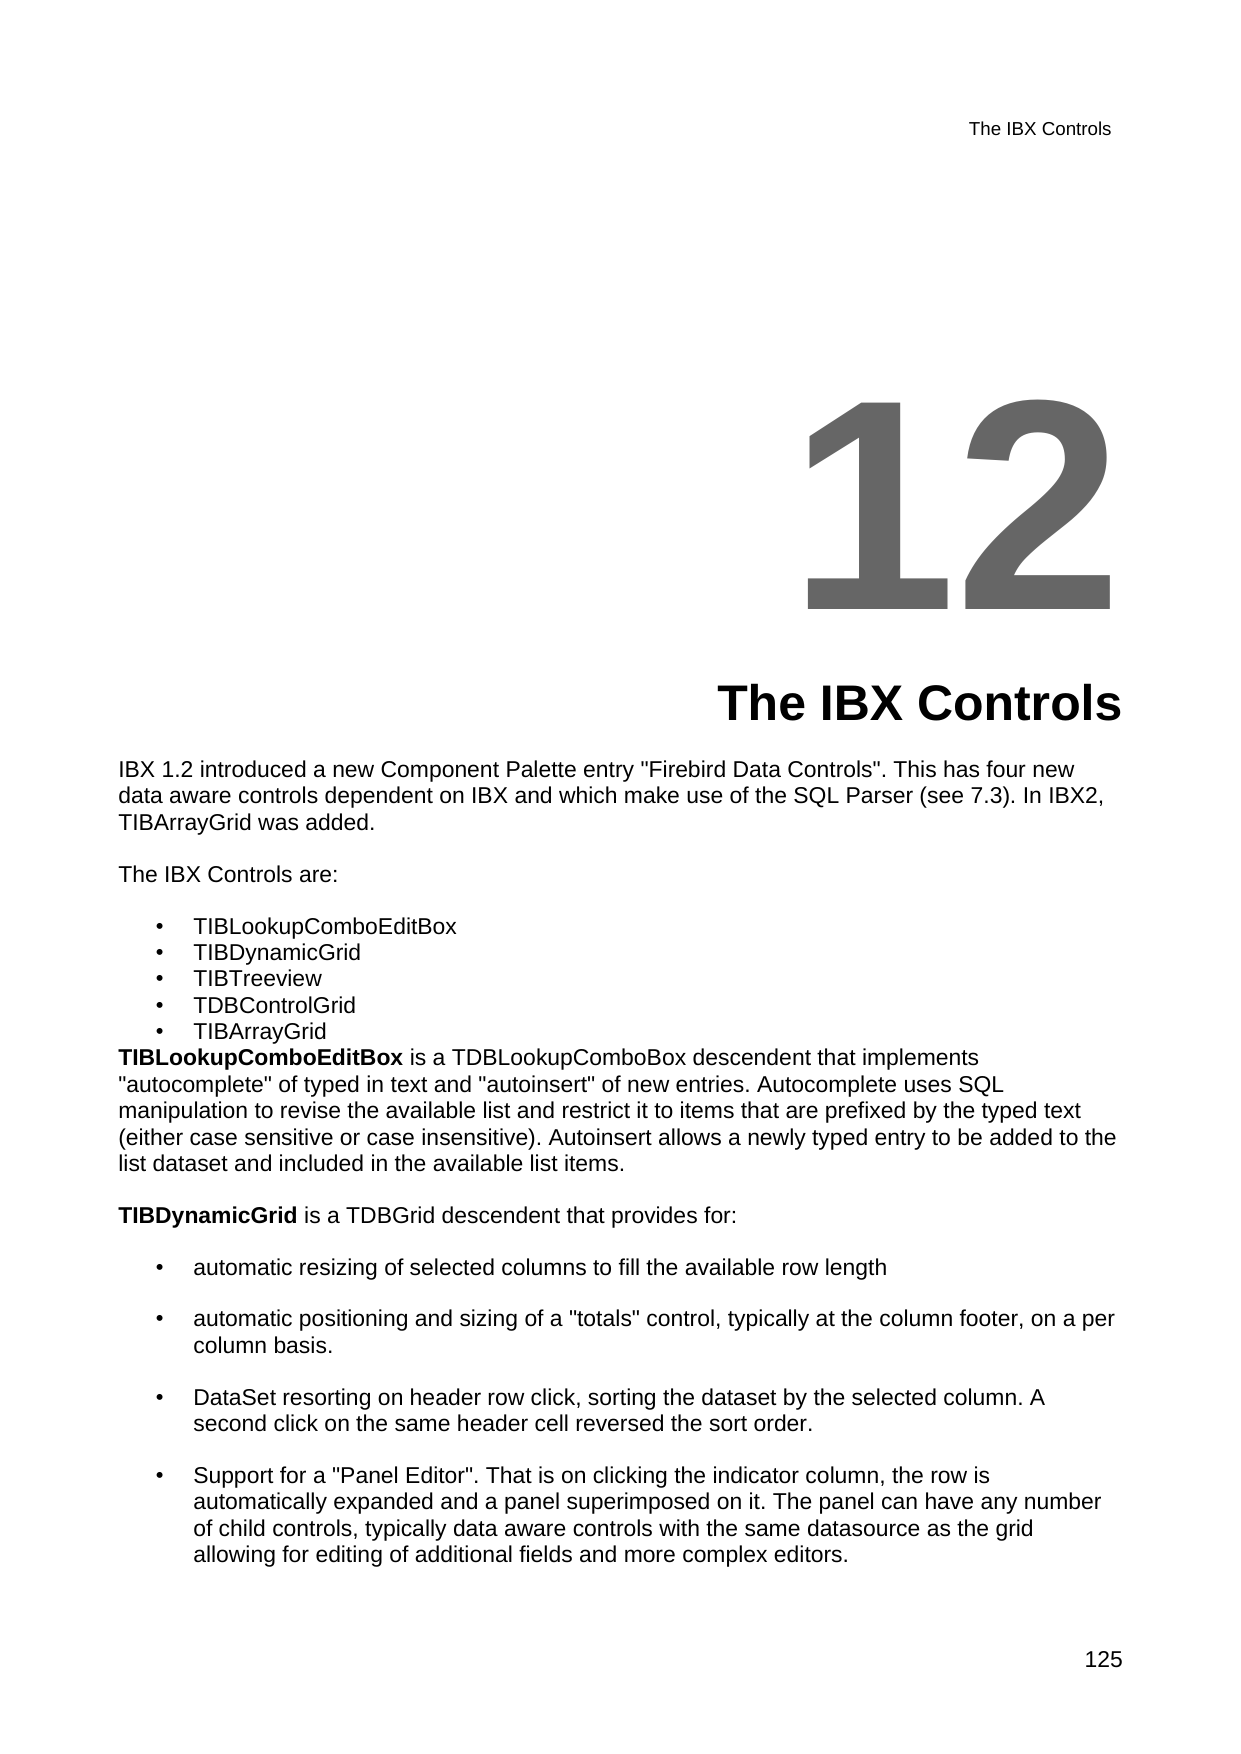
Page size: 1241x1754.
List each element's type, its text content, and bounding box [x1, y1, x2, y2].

list TIBArrayGrid [156, 1018, 1122, 1044]
list TIBLookupComboEditBox [156, 913, 1122, 939]
subtitle The IBX Controls [81, 328, 1122, 731]
list automatic positioning and sizing of a "totals" control, typically at the column footer, on a per column basis. [156, 1305, 1122, 1358]
list Support for a "Panel Editor". That is on clicking the indicator column, the row is automatically expanded and a panel superimposed on it. The panel can have any number of child controls, typically data aware controls with the same datasource as the grid allowing for editing of additional fields and more complex editors. [156, 1462, 1122, 1567]
list TIBDynamicGrid [156, 939, 1122, 965]
list DataSet resorting on header row click, sorting the dataset by the selected column. A second click on the same header cell reversed the sort order. [156, 1384, 1122, 1436]
text TIBLookupComboEditBox is a TDBLookupComboBox descendent that implements "autocomplete" of typed in text and "autoinsert" of new entries. Autocomplete uses SQL manipulation to revise the available list and restrict it to items that are prefixed by the typed text (either case sensitive or case insensitive). Autoinsert allows a newly typed entry to be added to the list dataset and included in the available list items. [118, 1044, 1122, 1176]
text TIBDynamicGrid is a TDBGrid descendent that provides for: [118, 1202, 1122, 1228]
text IBX 1.2 introduced a new Component Palette entry "Firebird Data Controls". This has four new data aware controls dependent on IBX and which make use of the SQL Parser (see 7.3). In IBX2, TIBArrayGrid was added. [118, 756, 1122, 835]
text The IBX Controls are: [118, 861, 1122, 887]
list automatic resizing of selected columns to fill the available row length [156, 1253, 1122, 1280]
list TDBControlGrid [156, 992, 1122, 1018]
list TIBTreeview [156, 965, 1122, 992]
